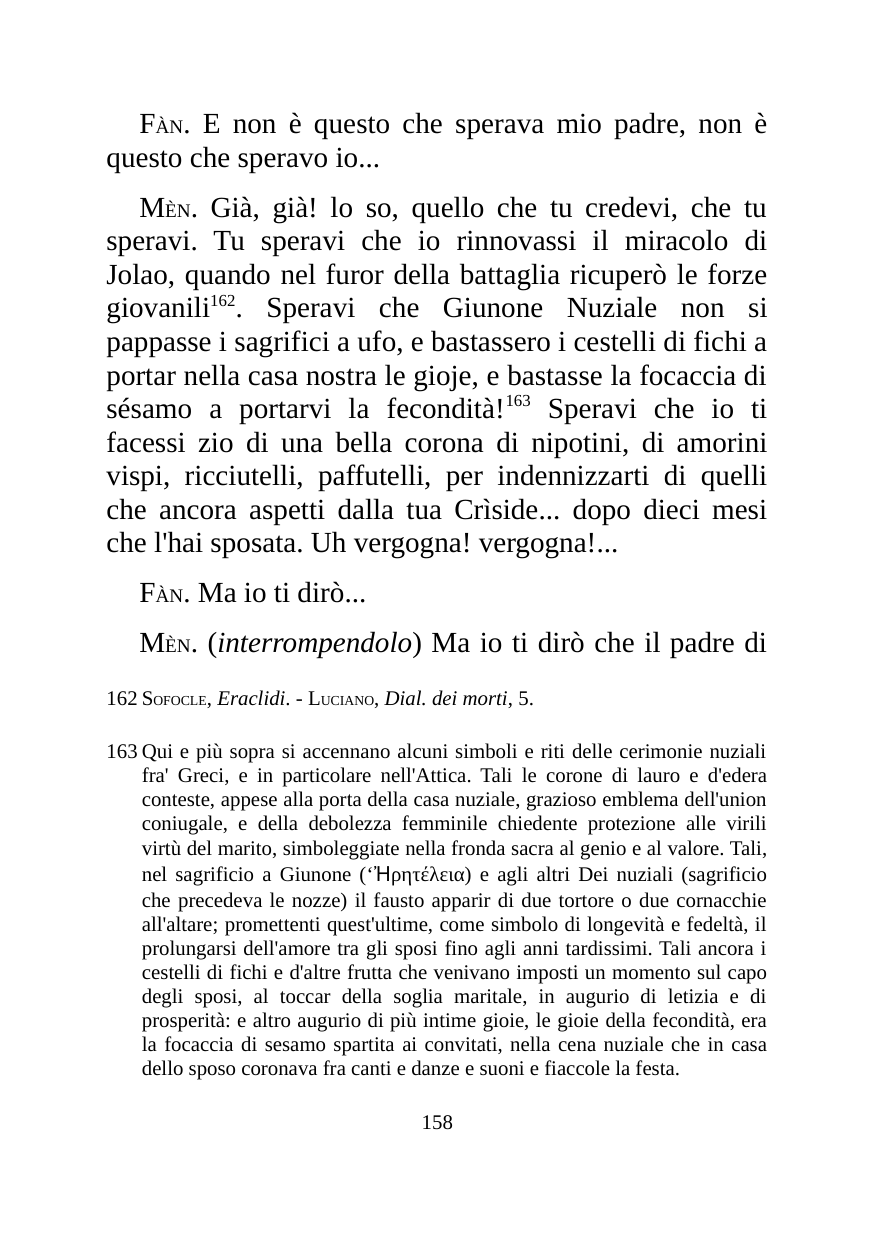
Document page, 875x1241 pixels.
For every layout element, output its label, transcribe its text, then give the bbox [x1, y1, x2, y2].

text Sofocle, Eraclidi. - Luciano, Dial. dei morti, 5. [106, 686, 768, 710]
text Fàn. Ma io ti dirò... [106, 575, 768, 609]
text Fàn. E non è questo che sperava mio padre, non è questo che speravo io... [106, 106, 768, 173]
text Qui e più sopra si accennano alcuni simboli e riti delle cerimonie nuziali fra' Greci, e in particolare nell'Attica. Tali le corone di lauro e d'edera conteste, appese alla porta della casa nuziale, grazioso emblema dell'union coniugale, e della debolezza femminile chiedente protezione alle virili virtù del marito, simboleggiate nella fronda sacra al genio e al valore. Tali, nel sagrificio a Giunone (‘Ἠρητέλεια) e agli altri Dei nuziali (sagrificio che precedeva le nozze) il fausto apparir di due tortore o due cornacchie all'altare; promettenti quest'ultime, come simbolo di longevità e fedeltà, il prolungarsi dell'amore tra gli sposi fino agli anni tardissimi. Tali ancora i cestelli di fichi e d'altre frutta che venivano imposti un momento sul capo degli sposi, al toccar della soglia maritale, in augurio di letizia e di prosperità: e altro augurio di più intime gioie, le gioie della fecondità, era la focaccia di sesamo spartita ai convitati, nella cena nuziale che in casa dello sposo coronava fra canti e danze e suoni e fiaccole la festa. [106, 739, 768, 1080]
text Mèn. (interrompendolo) Ma io ti dirò che il padre di [106, 626, 768, 659]
text Mèn. Già, già! lo so, quello che tu credevi, che tu speravi. Tu speravi che io rinnovassi il miracolo di Jolao, quando nel furor della battaglia ricuperò le forze giovanili. Speravi che Giunone Nuziale non si pappasse i sagrifici a ufo, e bastassero i cestelli di fichi a portar nella casa nostra le gioje, e bastasse la focaccia di sésamo a portarvi la fecondità! Speravi che io ti facessi zio di una bella corona di nipotini, di amorini vispi, ricciutelli, paffutelli, per indennizzarti di quelli che ancora aspetti dalla tua Crìside... dopo dieci mesi che l'hai sposata. Uh vergogna! vergogna!... [106, 190, 768, 559]
